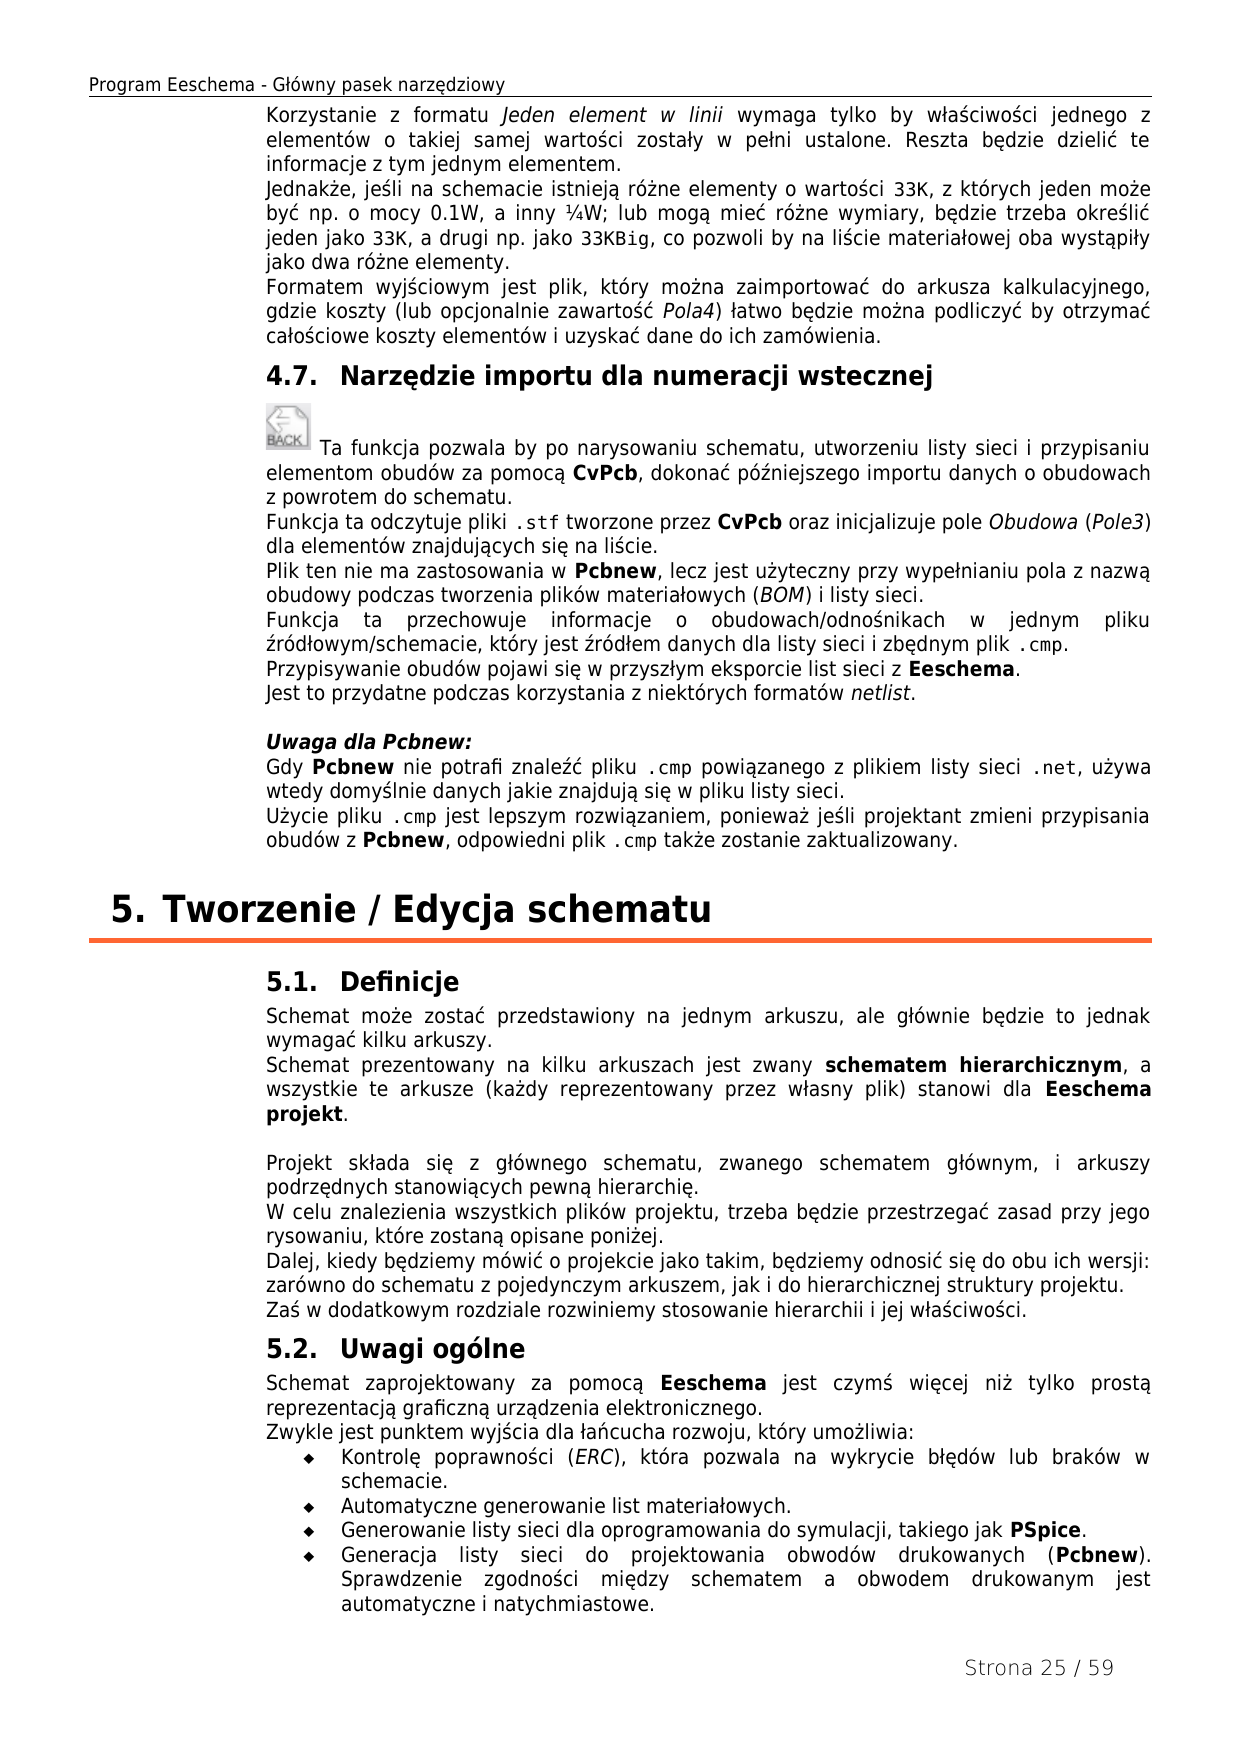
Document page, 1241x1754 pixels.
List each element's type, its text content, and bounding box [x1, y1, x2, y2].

text Gdy Pcbnew nie potrafi znaleźć pliku .cmp powiązanego z plikiem listy sieci .net, używa wtedy domyślnie danych jakie znajdują się w pliku listy sieci. [266, 754, 1152, 803]
subtitle Narzędzie importu dla numeracji wstecznej [266, 360, 1152, 391]
list Automatyczne generowanie list materiałowych. [303, 1494, 1152, 1518]
text Funkcja ta przechowuje informacje o obudowach/odnośnikach w jednym pliku źródłowym/schemacie, który jest źródłem danych dla listy sieci i zbędnym plik .cmp. [266, 608, 1152, 657]
text Funkcja ta odczytuje pliki .stf tworzone przez CvPcb oraz inicjalizuje pole Obudowa (Pole3) dla elementów znajdujących się na liście. [266, 510, 1152, 559]
text Jednakże, jeśli na schemacie istnieją różne elementy o wartości 33K, z których jeden może być np. o mocy 0.1W, a inny ¼W; lub mogą mieć różne wymiary, będzie trzeba określić jeden jako 33K, a drugi np. jako 33KBig, co pozwoli by na liście materiałowej oba wystąpiły jako dwa różne elementy. [266, 177, 1152, 275]
list Generacja listy sieci do projektowania obwodów drukowanych (Pcbnew). Sprawdzenie zgodności między schematem a obwodem drukowanym jest automatyczne i natychmiastowe. [303, 1543, 1152, 1616]
text Projekt składa się z głównego schematu, zwanego schematem głównym, i arkuszy podrzędnych stanowiących pewną hierarchię. [266, 1151, 1152, 1200]
text Użycie pliku .cmp jest lepszym rozwiązaniem, ponieważ jeśli projektant zmieni przypisania obudów z Pcbnew, odpowiedni plik .cmp także zostanie zaktualizowany. [266, 803, 1152, 852]
text Schemat zaprojektowany za pomocą Eeschema jest czymś więcej niż tylko prostą reprezentacją graficzną urządzenia elektronicznego. [266, 1371, 1152, 1420]
subtitle Definicje [266, 967, 1152, 998]
text Przypisywanie obudów pojawi się w przyszłym eksporcie list sieci z Eeschema. [266, 657, 1152, 681]
text Dalej, kiedy będziemy mówić o projekcie jako takim, będziemy odnosić się do obu ich wersji: zarówno do schematu z pojedynczym arkuszem, jak i do hierarchicznej struktury projektu. [266, 1249, 1152, 1298]
text Jest to przydatne podczas korzystania z niektórych formatów netlist. [266, 681, 1152, 706]
picture [265, 403, 312, 450]
text Schemat prezentowany na kilku arkuszach jest zwany schematem hierarchicznym, a wszystkie te arkusze (każdy reprezentowany przez własny plik) stanowi dla Eeschema projekt. [266, 1053, 1152, 1126]
text W celu znalezienia wszystkich plików projektu, trzeba będzie przestrzegać zasad przy jego rysowaniu, które zostaną opisane poniżej. [266, 1200, 1152, 1249]
list Generowanie listy sieci dla oprogramowania do symulacji, takiego jak PSpice. [303, 1518, 1152, 1543]
text Zwykle jest punktem wyjścia dla łańcucha rozwoju, który umożliwia: [266, 1420, 1152, 1445]
text Zaś w dodatkowym rozdziale rozwiniemy stosowanie hierarchii i jej właściwości. [266, 1298, 1152, 1322]
list Kontrolę poprawności (ERC), która pozwala na wykrycie błędów lub braków w schemacie. [303, 1445, 1152, 1494]
text Ta funkcja pozwala by po narysowaniu schematu, utworzeniu listy sieci i przypisaniu elementom obudów za pomocą CvPcb, dokonać późniejszego importu danych o obudowach z powrotem do schematu. [266, 397, 1152, 510]
text Formatem wyjściowym jest plik, który można zaimportować do arkusza kalkulacyjnego, gdzie koszty (lub opcjonalnie zawartość Pola4) łatwo będzie można podliczyć by otrzymać całościowe koszty elementów i uzyskać dane do ich zamówienia. [266, 275, 1152, 348]
subtitle Tworzenie / Edycja schematu [88, 882, 1152, 943]
text Schemat może zostać przedstawiony na jednym arkuszu, ale głównie będzie to jednak wymagać kilku arkuszy. [266, 1004, 1152, 1053]
text Uwaga dla Pcbnew: [266, 730, 1152, 754]
text Plik ten nie ma zastosowania w Pcbnew, lecz jest użyteczny przy wypełnianiu pola z nazwą obudowy podczas tworzenia plików materiałowych (BOM) i listy sieci. [266, 559, 1152, 608]
text Korzystanie z formatu Jeden element w linii wymaga tylko by właściwości jednego z elementów o takiej samej wartości zostały w pełni ustalone. Reszta będzie dzielić te informacje z tym jednym elementem. [266, 103, 1152, 177]
subtitle Uwagi ogólne [266, 1334, 1152, 1365]
